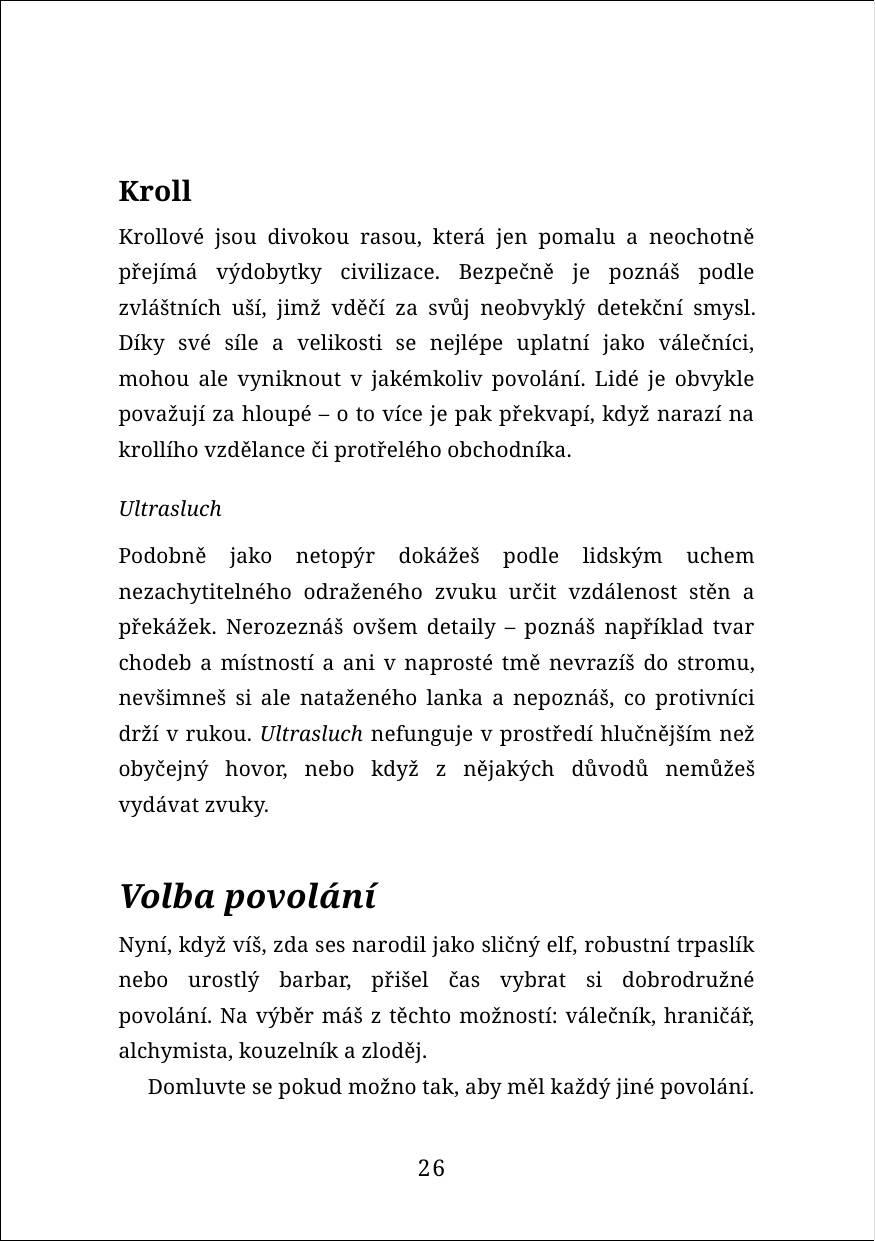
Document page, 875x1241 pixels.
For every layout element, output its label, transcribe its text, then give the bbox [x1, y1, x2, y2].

subtitle Kroll [118, 172, 756, 210]
text Krollové jsou divokou rasou, která jen pomalu a neochotně přejímá výdobytky civilizace. Bezpečně je poznáš podle zvláštních uší, jimž vděčí za svůj neobvyklý detekční smysl. Díky své síle a velikosti se nejlépe uplatní jako válečníci, mohou ale vyniknout v jakémkoliv povolání. Lidé je obvykle považují za hloupé – o to více je pak překvapí, když narazí na krollího vzdělance či protřelého obchodníka. [118, 222, 756, 463]
subtitle Volba povolání [118, 873, 756, 918]
text Ultrasluch [118, 494, 756, 523]
text Nyní, když víš, zda ses narodil jako sličný elf, robustní trpaslík nebo urostlý barbar, přišel čas vybrat si dobrodružné povolání. Na výběr máš z těchto možností: válečník, hraničář, alchymista, kouzelník a zloděj. Domluvte se pokud možno tak, aby měl každý jiné povolání. [118, 930, 756, 1101]
text Podobně jako netopýr dokážeš podle lidským uchem nezachytitelného odraženého zvuku určit vzdálenost stěn a překážek. Nerozeznáš ovšem detaily – poznáš například tvar chodeb a místností a ani v naprosté tmě nevrazíš do stromu, nevšimneš si ale nataženého lanka a nepoznáš, co protivníci drží v rukou. Ultrasluch nefunguje v prostředí hlučnějším než obyčejný hovor, nebo když z nějakých důvodů nemůžeš vydávat zvuky. [118, 541, 756, 818]
